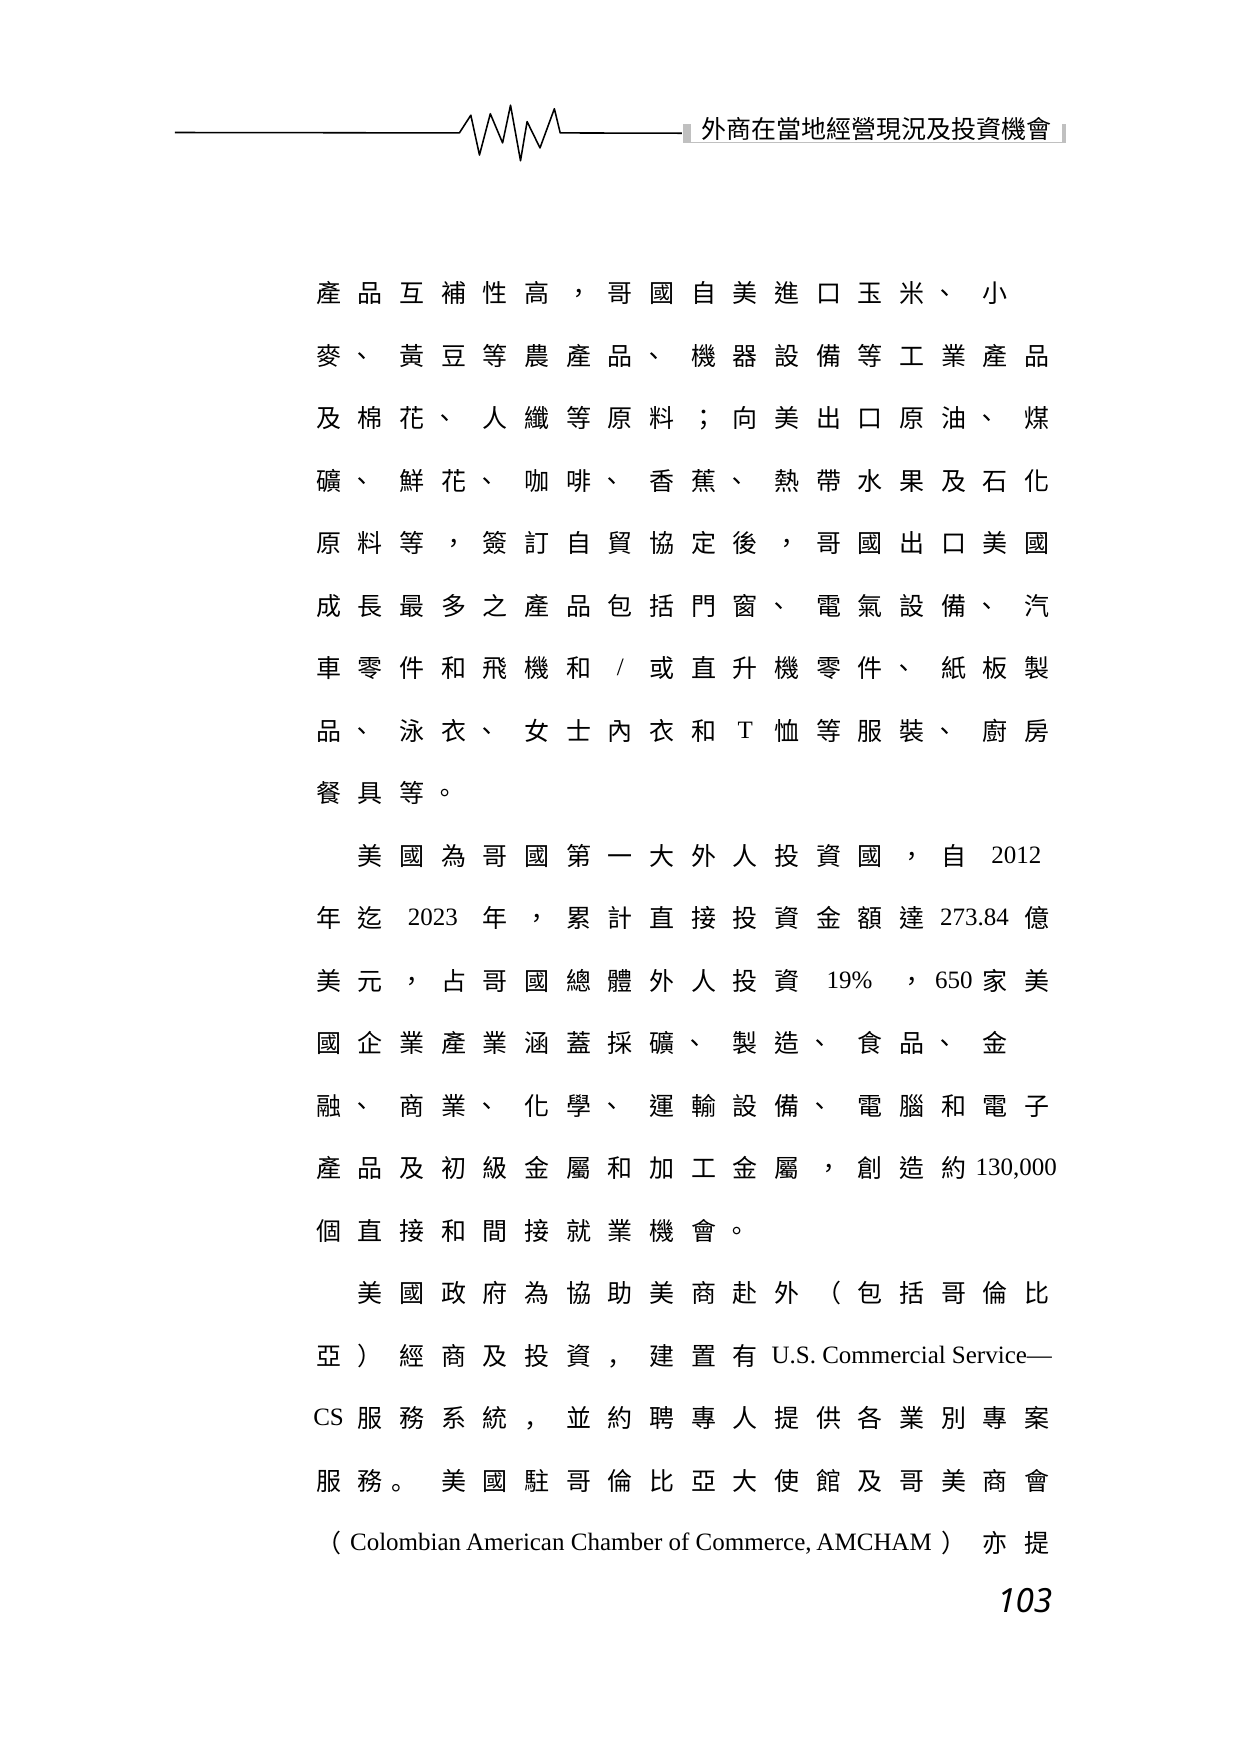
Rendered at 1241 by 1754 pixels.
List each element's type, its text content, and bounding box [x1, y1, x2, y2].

text 美國政府為協助美商赴外（包括哥倫比亞）經商及投資，建置有U.S. Commercial Service—CS服務系統，並約聘專人提供各業別專案服務。美國駐哥倫比亞大使館及哥美商會（Colombian American Chamber of Commerce, AMCHAM）亦提 [281, 1250, 1058, 1563]
text 美國為哥國第一大外人投資國，自2012年迄2023年，累計直接投資金額達273.84億美元，占哥國總體外人投資19%，650家美國企業產業涵蓋採礦、製造、食品、金融、商業、化學、運輸設備、電腦和電子產品及初級金屬和加工金屬，創造約130,000個直接和間接就業機會。 [281, 813, 1058, 1250]
text 產品互補性高，哥國自美進口玉米、小麥、黃豆等農產品、機器設備等工業產品及棉花、人纖等原料；向美出口原油、煤礦、鮮花、咖啡、香蕉、熱帶水果及石化原料等，簽訂自貿協定後，哥國出口美國成長最多之產品包括門窗、電氣設備、汽車零件和飛機和/或直升機零件、紙板製品、泳衣、女士內衣和T恤等服裝、廚房餐具等。 [281, 250, 1058, 813]
